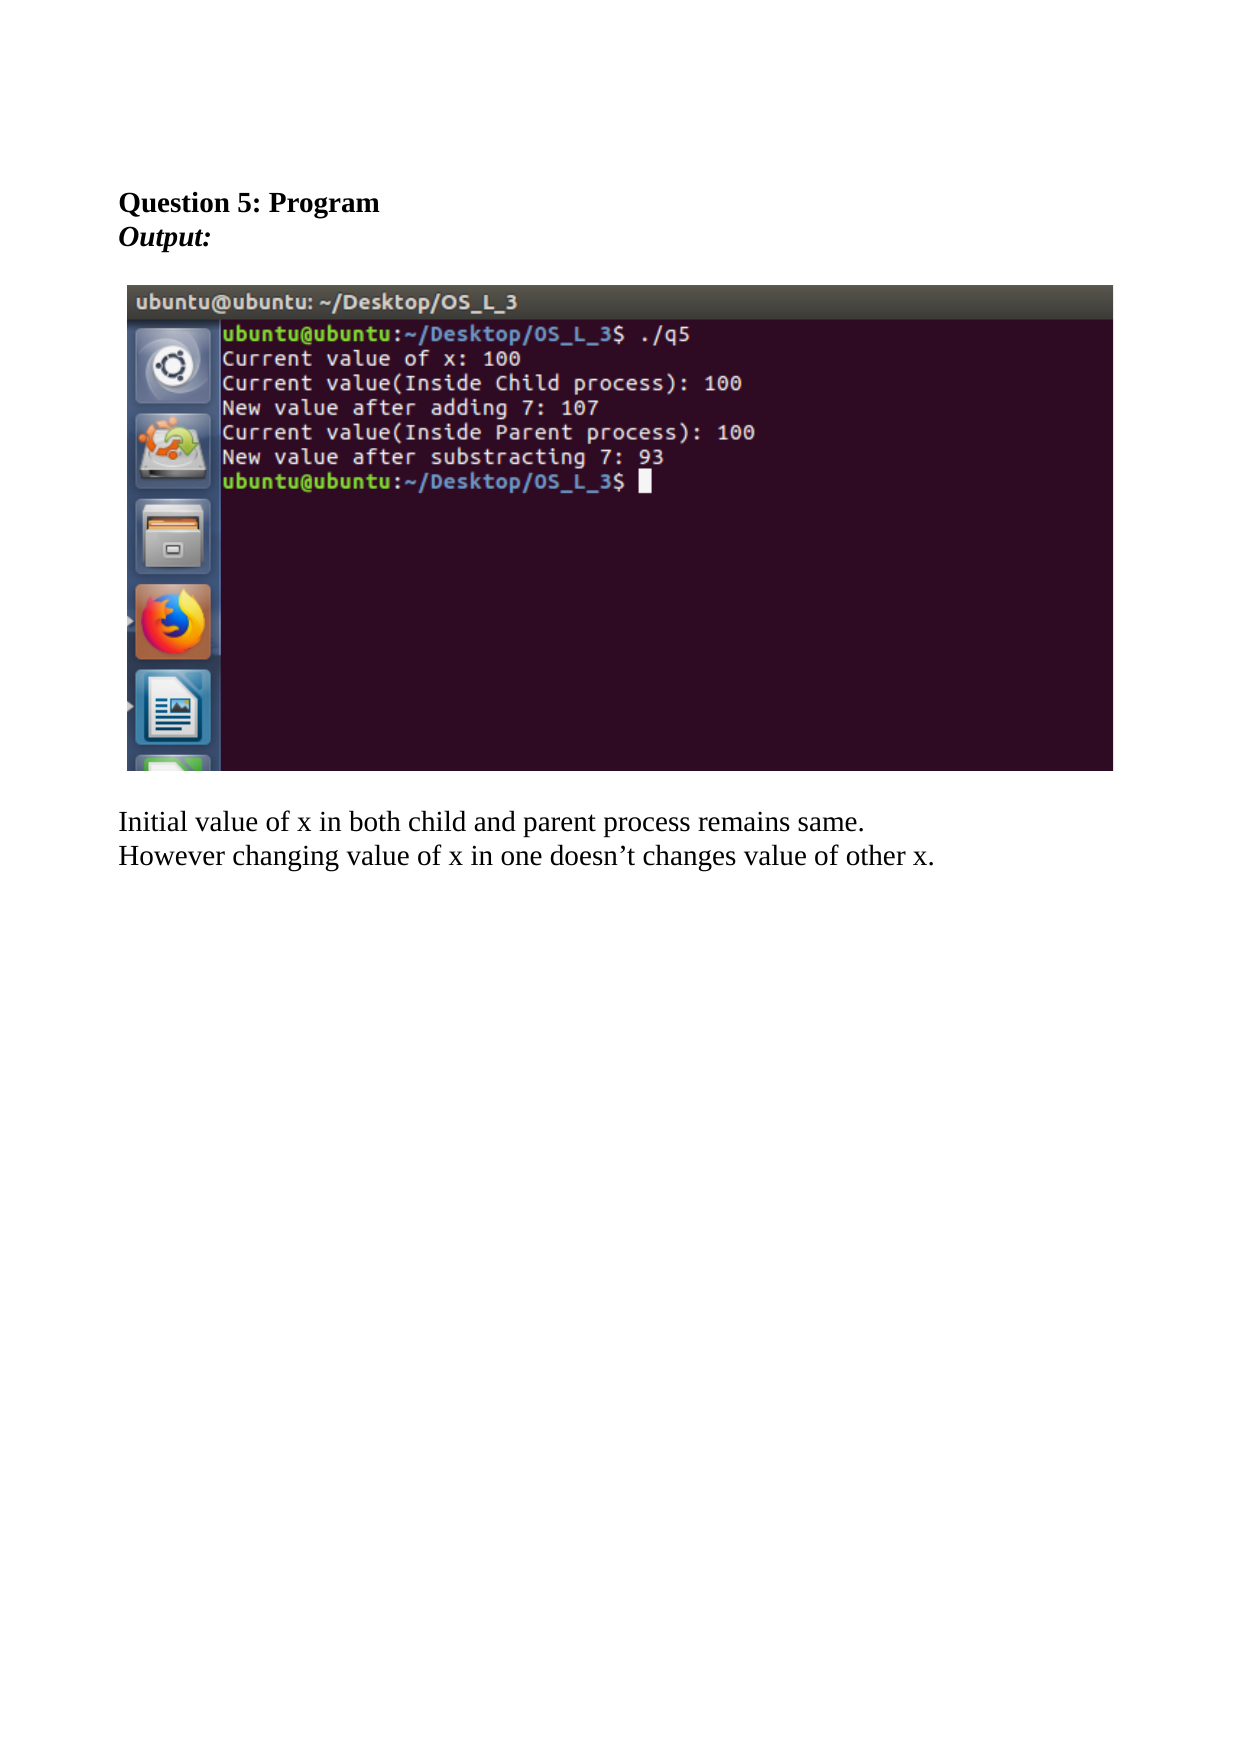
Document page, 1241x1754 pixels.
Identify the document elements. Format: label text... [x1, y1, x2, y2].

text Initial value of x in both child and parent process remains same. [118, 804, 1122, 838]
text Question 5: Program [118, 185, 1122, 219]
text Output: [118, 219, 1122, 252]
text However changing value of x in one doesn’t changes value of other x. [118, 838, 1122, 871]
